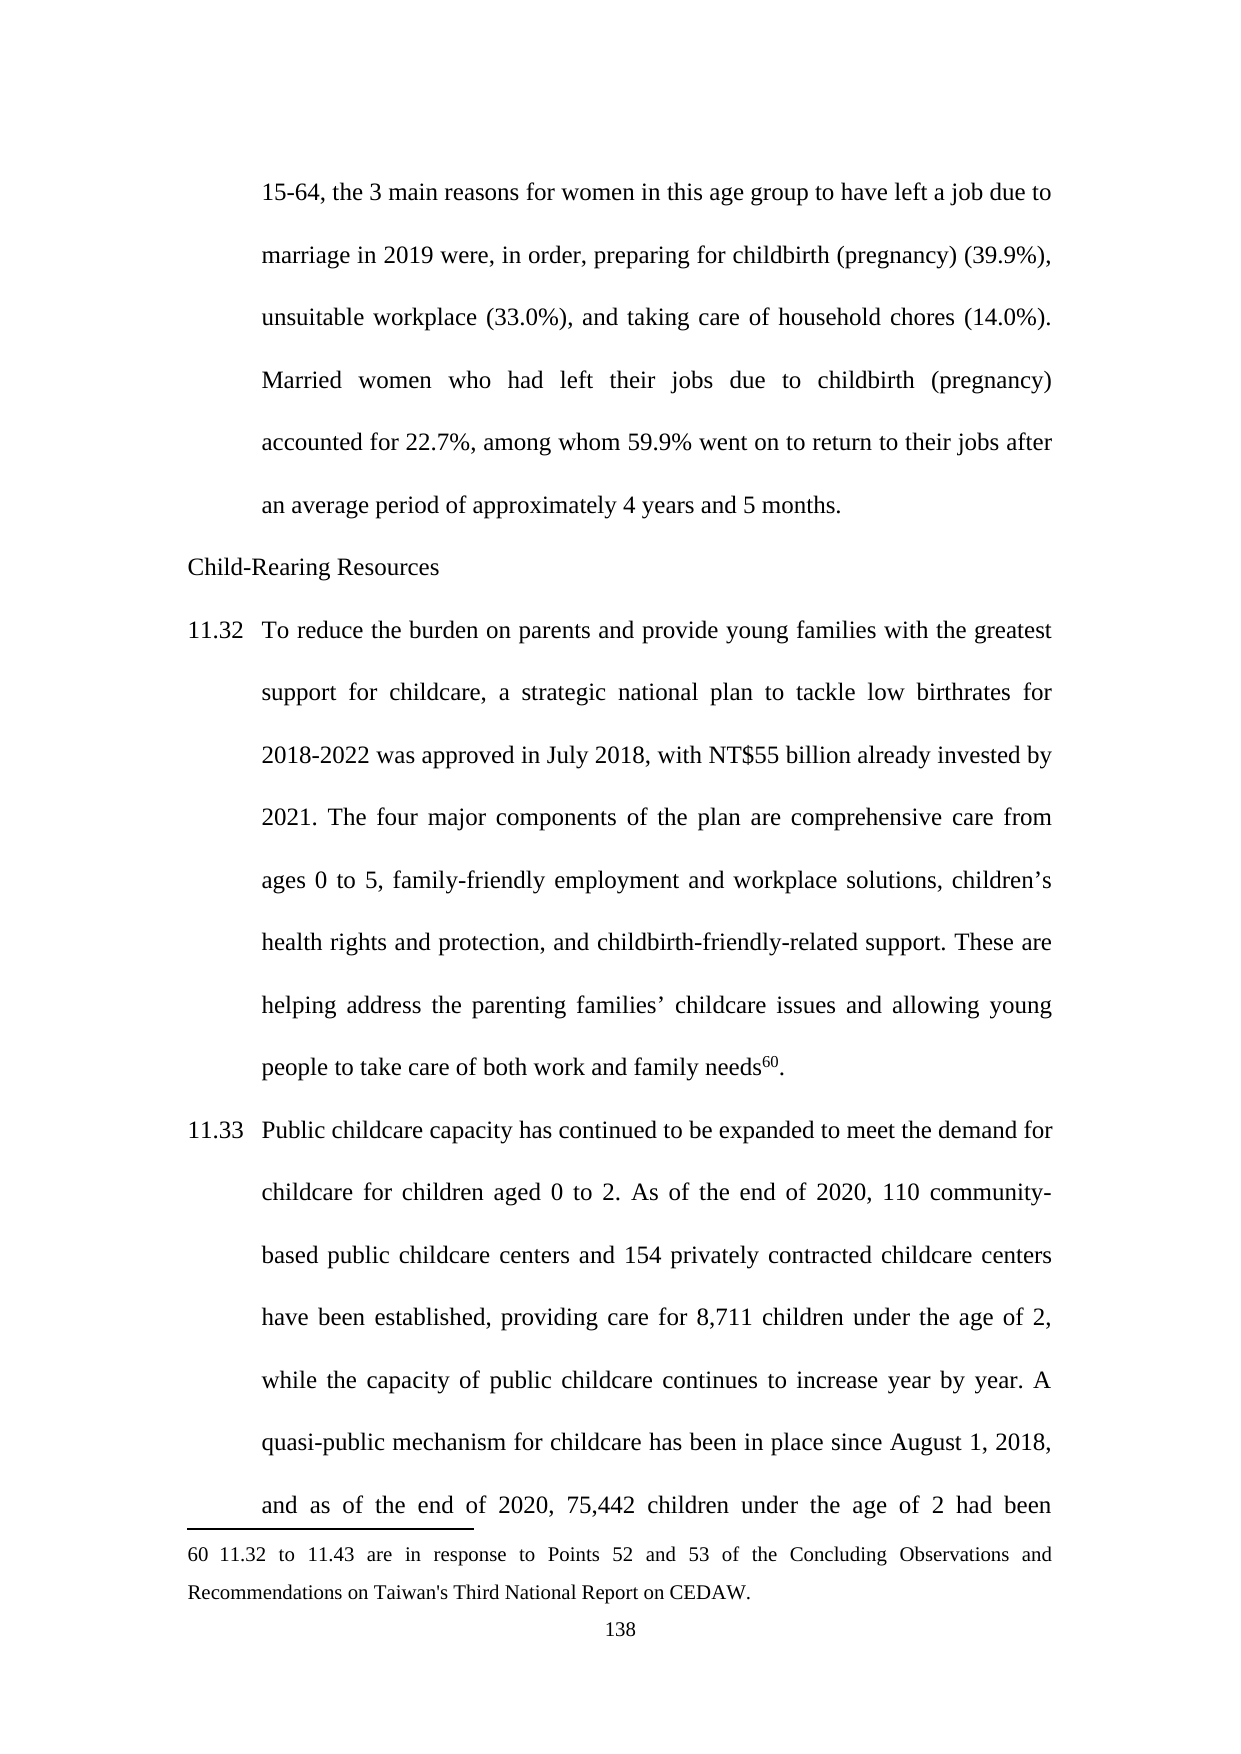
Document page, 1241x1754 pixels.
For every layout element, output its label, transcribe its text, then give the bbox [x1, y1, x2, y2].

list Public childcare capacity has continued to be expanded to meet the demand for childcare for children aged 0 to 2. As of the end of 2020, 110 community-based public childcare centers and 154 privately contracted childcare centers have been established, providing care for 8,711 children under the age of 2, while the capacity of public childcare continues to increase year by year. A quasi-public mechanism for childcare has been in place since August 1, 2018, and as of the end of 2020, 75,442 children under the age of 2 had been [187, 1087, 1053, 1525]
list 15-64, the 3 main reasons for women in this age group to have left a job due to marriage in 2019 were, in order, preparing for childbirth (pregnancy) (39.9%), unsuitable workplace (33.0%), and taking care of household chores (14.0%). Married women who had left their jobs due to childbirth (pregnancy) accounted for 22.7%, among whom 59.9% went on to return to their jobs after an average period of approximately 4 years and 5 months. [187, 150, 1053, 525]
list To reduce the burden on parents and provide young families with the greatest support for childcare, a strategic national plan to tackle low birthrates for 2018-2022 was approved in July 2018, with NT$55 billion already invested by 2021. The four major components of the plan are comprehensive care from ages 0 to 5, family-friendly employment and workplace solutions, children’s health rights and protection, and childbirth-friendly-related support. These are helping address the parenting families’ childcare issues and allowing young people to take care of both work and family needs. [187, 587, 1053, 1087]
text Child-Rearing Resources [187, 525, 1053, 587]
list 11.32 to 11.43 are in response to Points 52 and 53 of the Concluding Observations and Recommendations on Taiwan's Third National Report on CEDAW. [187, 1529, 1053, 1604]
